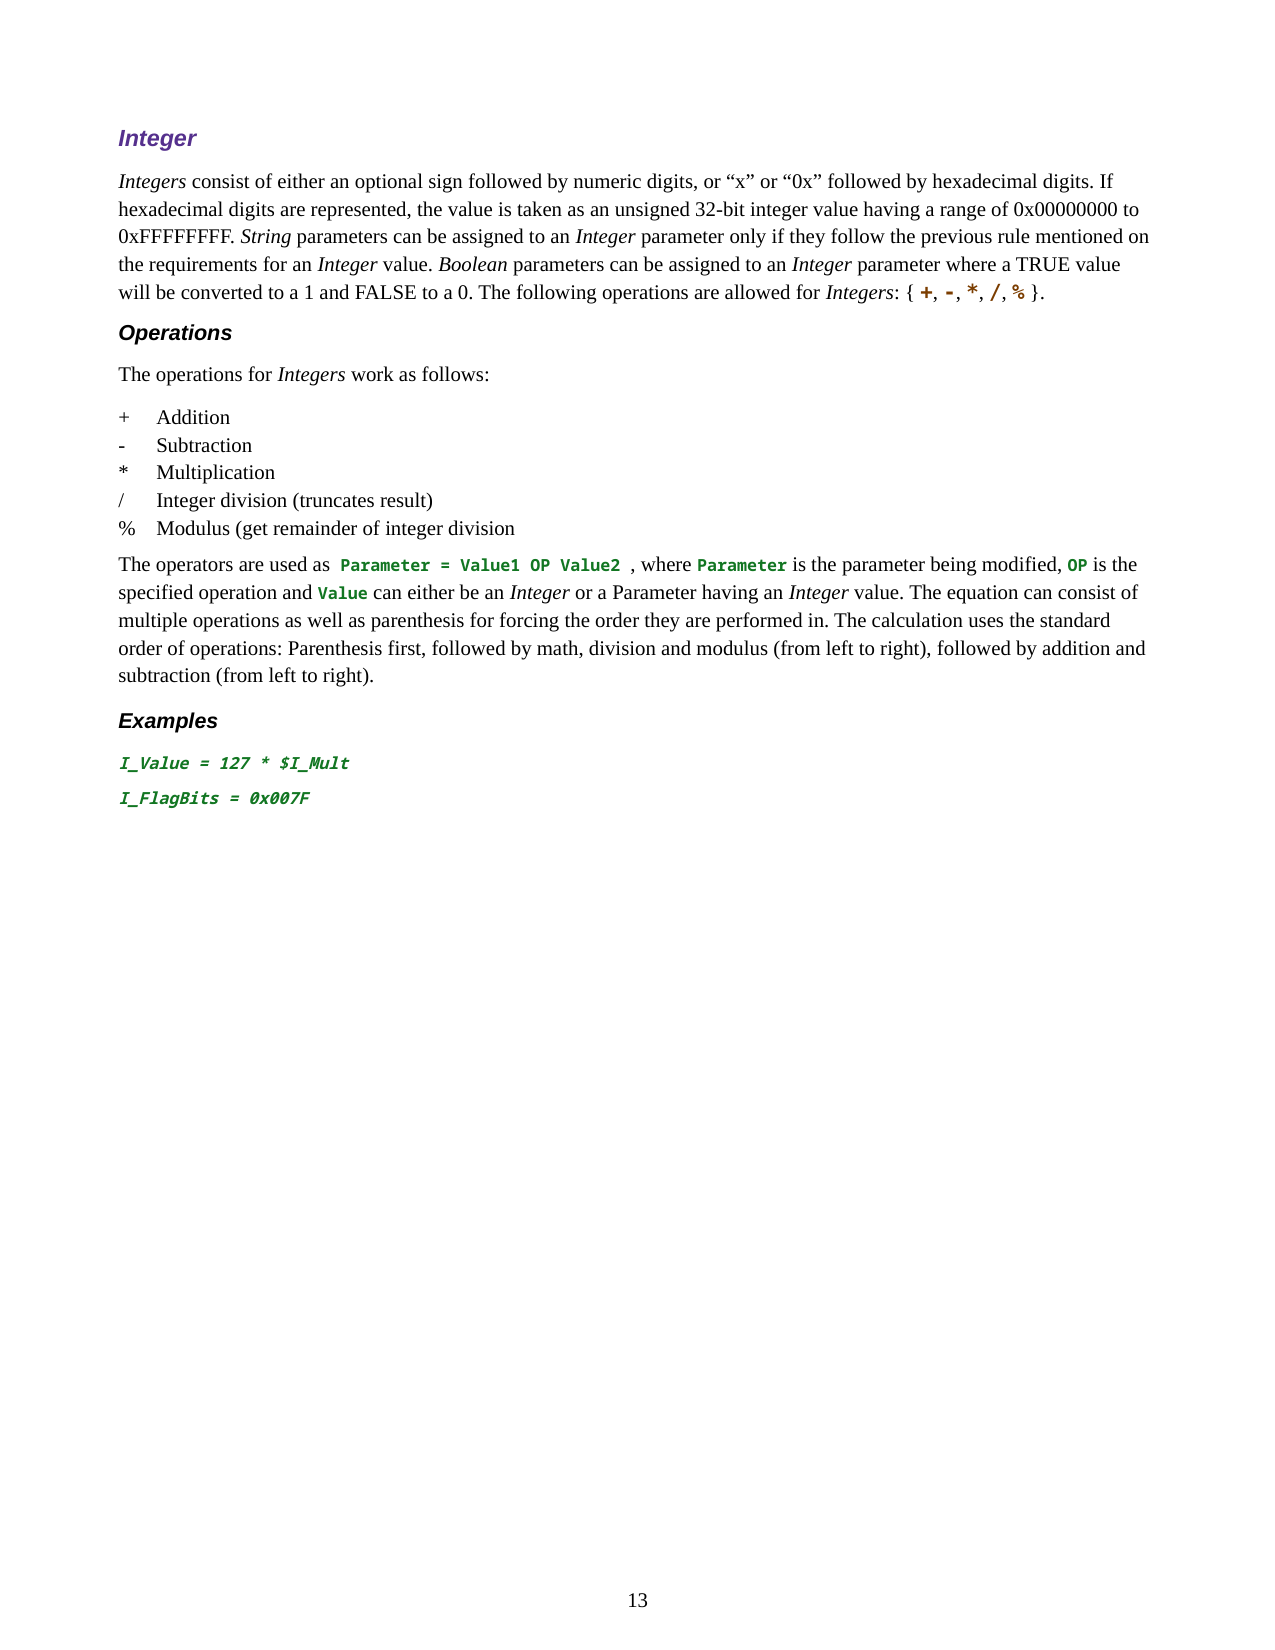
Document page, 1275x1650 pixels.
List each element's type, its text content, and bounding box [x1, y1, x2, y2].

text I_FlagBits = 0x007F [118, 786, 1157, 809]
text * Multiplication [118, 460, 1157, 484]
text The operators are used as Parameter = Value1 OP Value2 , where Parameter is the parameter being modified, OP is the specified operation and Value can either be an Integer or a Parameter having an Integer value. The equation can consist of multiple operations as well as parenthesis for forcing the order they are performed in. The calculation uses the standard order of operations: Parenthesis first, followed by math, division and modulus (from left to right), followed by addition and subtraction (from left to right). [118, 552, 1157, 687]
text I_Value = 127 * $I_Mult [118, 751, 1157, 774]
text - Subtraction [118, 433, 1157, 457]
subtitle Operations [118, 319, 1157, 344]
text % Modulus (get remainder of integer division [118, 515, 1157, 539]
text The operations for Integers work as follows: [118, 362, 1157, 386]
text / Integer division (truncates result) [118, 488, 1157, 512]
subtitle Integer [118, 124, 1157, 151]
text + Addition [118, 405, 1157, 429]
text Integers consist of either an optional sign followed by numeric digits, or “x” or “0x” followed by hexadecimal digits. If hexadecimal digits are represented, the value is taken as an unsigned 32-bit integer value having a range of 0x00000000 to 0xFFFFFFFF. String parameters can be assigned to an Integer parameter only if they follow the previous rule mentioned on the requirements for an Integer value. Boolean parameters can be assigned to an Integer parameter where a TRUE value will be converted to a 1 and FALSE to a 0. The following operations are allowed for Integers: { +, -, *, /, % }. [118, 169, 1157, 304]
subtitle Examples [118, 709, 1157, 733]
